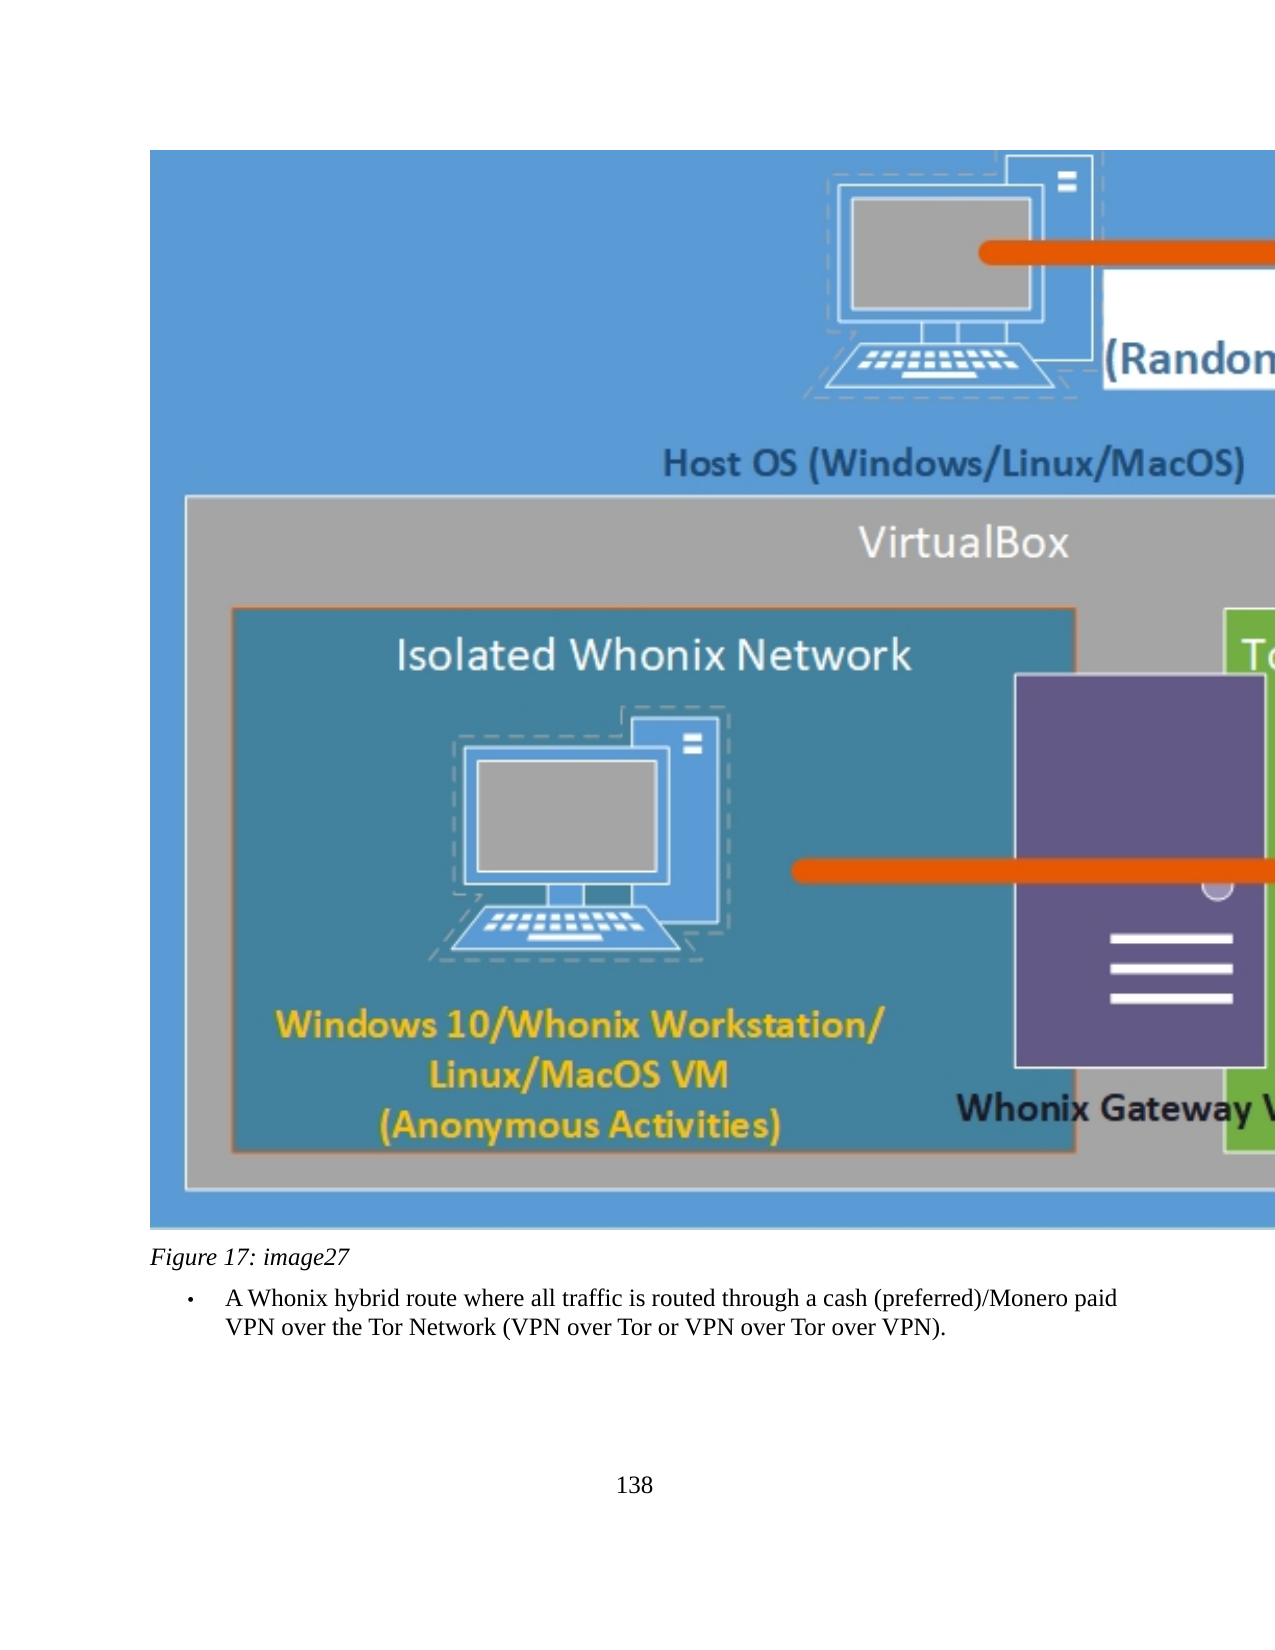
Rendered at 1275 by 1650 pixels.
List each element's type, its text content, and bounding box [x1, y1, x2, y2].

text Figure 17: image27 [150, 1242, 1125, 1270]
picture [150, 150, 1275, 1230]
list A Whonix hybrid route where all traffic is routed through a cash (preferred)/Monero paid VPN over the Tor Network (VPN over Tor or VPN over Tor over VPN). [187, 1283, 1125, 1340]
